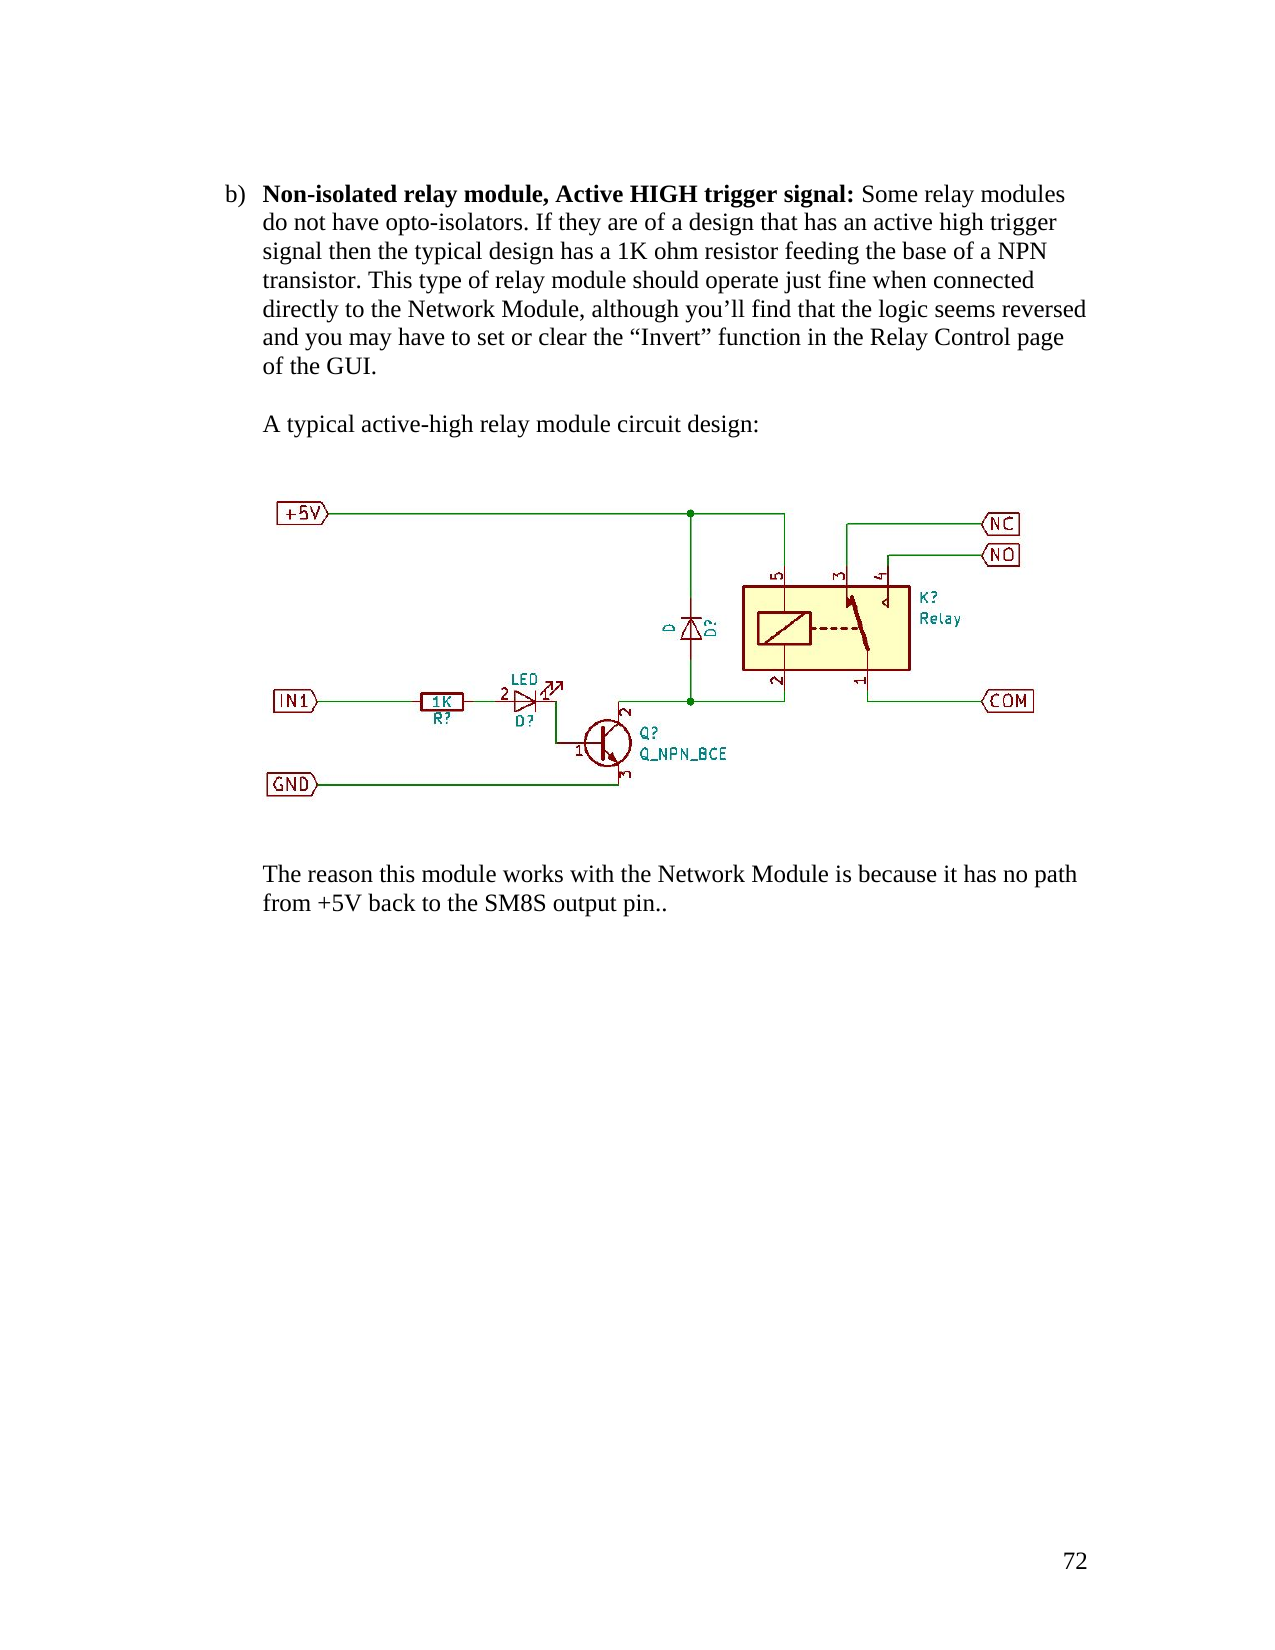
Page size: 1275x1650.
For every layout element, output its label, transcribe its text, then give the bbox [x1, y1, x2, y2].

list Non-isolated relay module, Active HIGH trigger signal: Some relay modules do not have opto-isolators. If they are of a design that has an active high trigger signal then the typical design has a 1K ohm resistor feeding the base of a NPN transistor. This type of relay module should operate just fine when connected directly to the Network Module, although you’ll find that the logic seems reversed and you may have to set or clear the “Invert” function in the Relay Control page of the GUI. [225, 179, 1087, 380]
text The reason this module works with the Network Module is because it has no path from +5V back to the SM8S output pin.. [262, 859, 1087, 916]
picture [262, 494, 1038, 802]
text A typical active-high relay module circuit design: [262, 409, 1087, 437]
